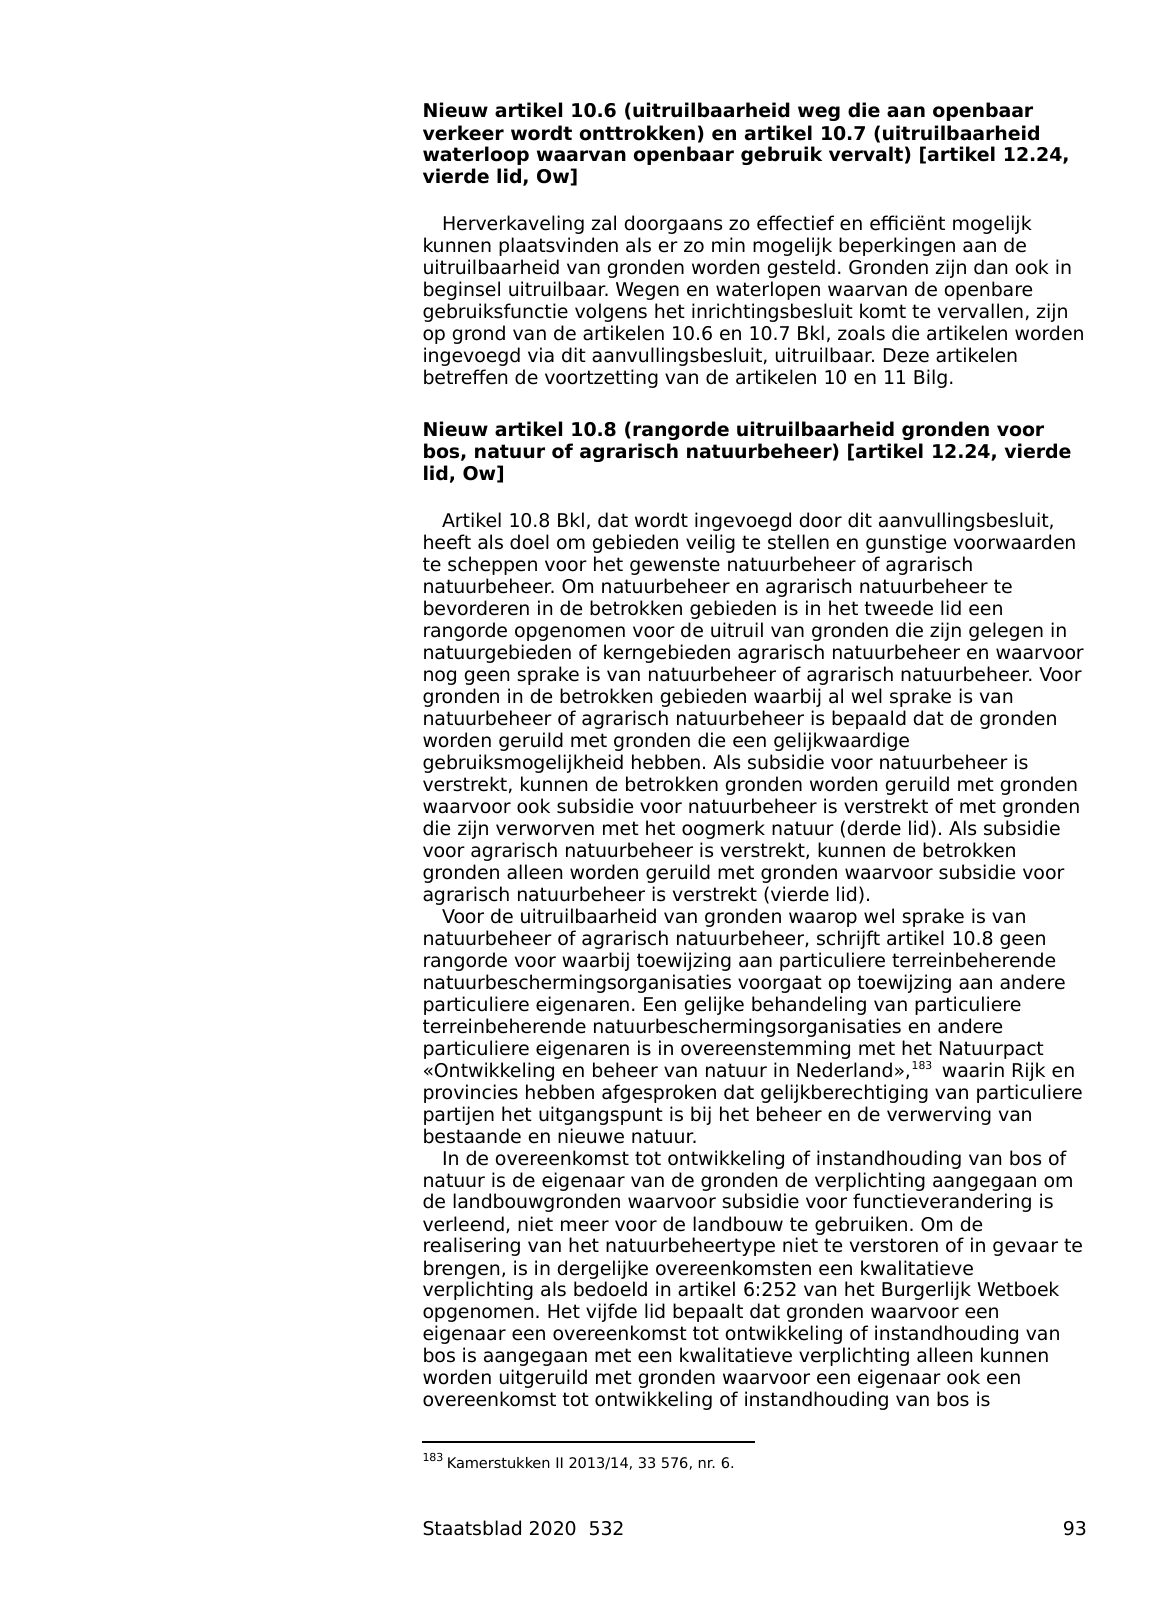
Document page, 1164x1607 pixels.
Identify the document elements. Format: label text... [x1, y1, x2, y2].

subtitle Nieuw artikel 10.6 (uitruilbaarheid weg die aan openbaar verkeer wordt onttrokken) en artikel 10.7 (uitruilbaarheid waterloop waarvan openbaar gebruik vervalt) [artikel 12.24, vierde lid, Ow] [422, 100, 1087, 188]
text Kamerstukken II 2013/14, 33 576, nr. 6. [422, 1451, 1087, 1473]
subtitle Nieuw artikel 10.8 (rangorde uitruilbaarheid gronden voor bos, natuur of agrarisch natuurbeheer) [artikel 12.24, vierde lid, Ow] [422, 419, 1087, 485]
text Artikel 10.8 Bkl, dat wordt ingevoegd door dit aanvullingsbesluit, heeft als doel om gebieden veilig te stellen en gunstige voorwaarden te scheppen voor het gewenste natuurbeheer of agrarisch natuurbeheer. Om natuurbeheer en agrarisch natuurbeheer te bevorderen in de betrokken gebieden is in het tweede lid een rangorde opgenomen voor de uitruil van gronden die zijn gelegen in natuurgebieden of kerngebieden agrarisch natuurbeheer en waarvoor nog geen sprake is van natuurbeheer of agrarisch natuurbeheer. Voor gronden in de betrokken gebieden waarbij al wel sprake is van natuurbeheer of agrarisch natuurbeheer is bepaald dat de gronden worden geruild met gronden die een gelijkwaardige gebruiksmogelijkheid hebben. Als subsidie voor natuurbeheer is verstrekt, kunnen de betrokken gronden worden geruild met gronden waarvoor ook subsidie voor natuurbeheer is verstrekt of met gronden die zijn verworven met het oogmerk natuur (derde lid). Als subsidie voor agrarisch natuurbeheer is verstrekt, kunnen de betrokken gronden alleen worden geruild met gronden waarvoor subsidie voor agrarisch natuurbeheer is verstrekt (vierde lid). [422, 510, 1087, 906]
text In de overeenkomst tot ontwikkeling of instandhouding van bos of natuur is de eigenaar van de gronden de verplichting aangegaan om de landbouwgronden waarvoor subsidie voor functieverandering is verleend, niet meer voor de landbouw te gebruiken. Om de realisering van het natuurbeheertype niet te verstoren of in gevaar te brengen, is in dergelijke overeenkomsten een kwalitatieve verplichting als bedoeld in artikel 6:252 van het Burgerlijk Wetboek opgenomen. Het vijfde lid bepaalt dat gronden waarvoor een eigenaar een overeenkomst tot ontwikkeling of instandhouding van bos is aangegaan met een kwalitatieve verplichting alleen kunnen worden uitgeruild met gronden waarvoor een eigenaar ook een overeenkomst tot ontwikkeling of instandhouding van bos is [422, 1147, 1087, 1411]
text Herverkaveling zal doorgaans zo effectief en efficiënt mogelijk kunnen plaatsvinden als er zo min mogelijk beperkingen aan de uitruilbaarheid van gronden worden gesteld. Gronden zijn dan ook in beginsel uitruilbaar. Wegen en waterlopen waarvan de openbare gebruiksfunctie volgens het inrichtingsbesluit komt te vervallen, zijn op grond van de artikelen 10.6 en 10.7 Bkl, zoals die artikelen worden ingevoegd via dit aanvullingsbesluit, uitruilbaar. Deze artikelen betreffen de voortzetting van de artikelen 10 en 11 Bilg. [422, 213, 1087, 389]
text Voor de uitruilbaarheid van gronden waarop wel sprake is van natuurbeheer of agrarisch natuurbeheer, schrijft artikel 10.8 geen rangorde voor waarbij toewijzing aan particuliere terreinbeherende natuurbeschermingsorganisaties voorgaat op toewijzing aan andere particuliere eigenaren. Een gelijke behandeling van particuliere terreinbeherende natuurbeschermingsorganisaties en andere particuliere eigenaren is in overeenstemming met het Natuurpact «Ontwikkeling en beheer van natuur in Nederland», waarin Rijk en provincies hebben afgesproken dat gelijkberechtiging van particuliere partijen het uitgangspunt is bij het beheer en de verwerving van bestaande en nieuwe natuur. [422, 906, 1087, 1147]
